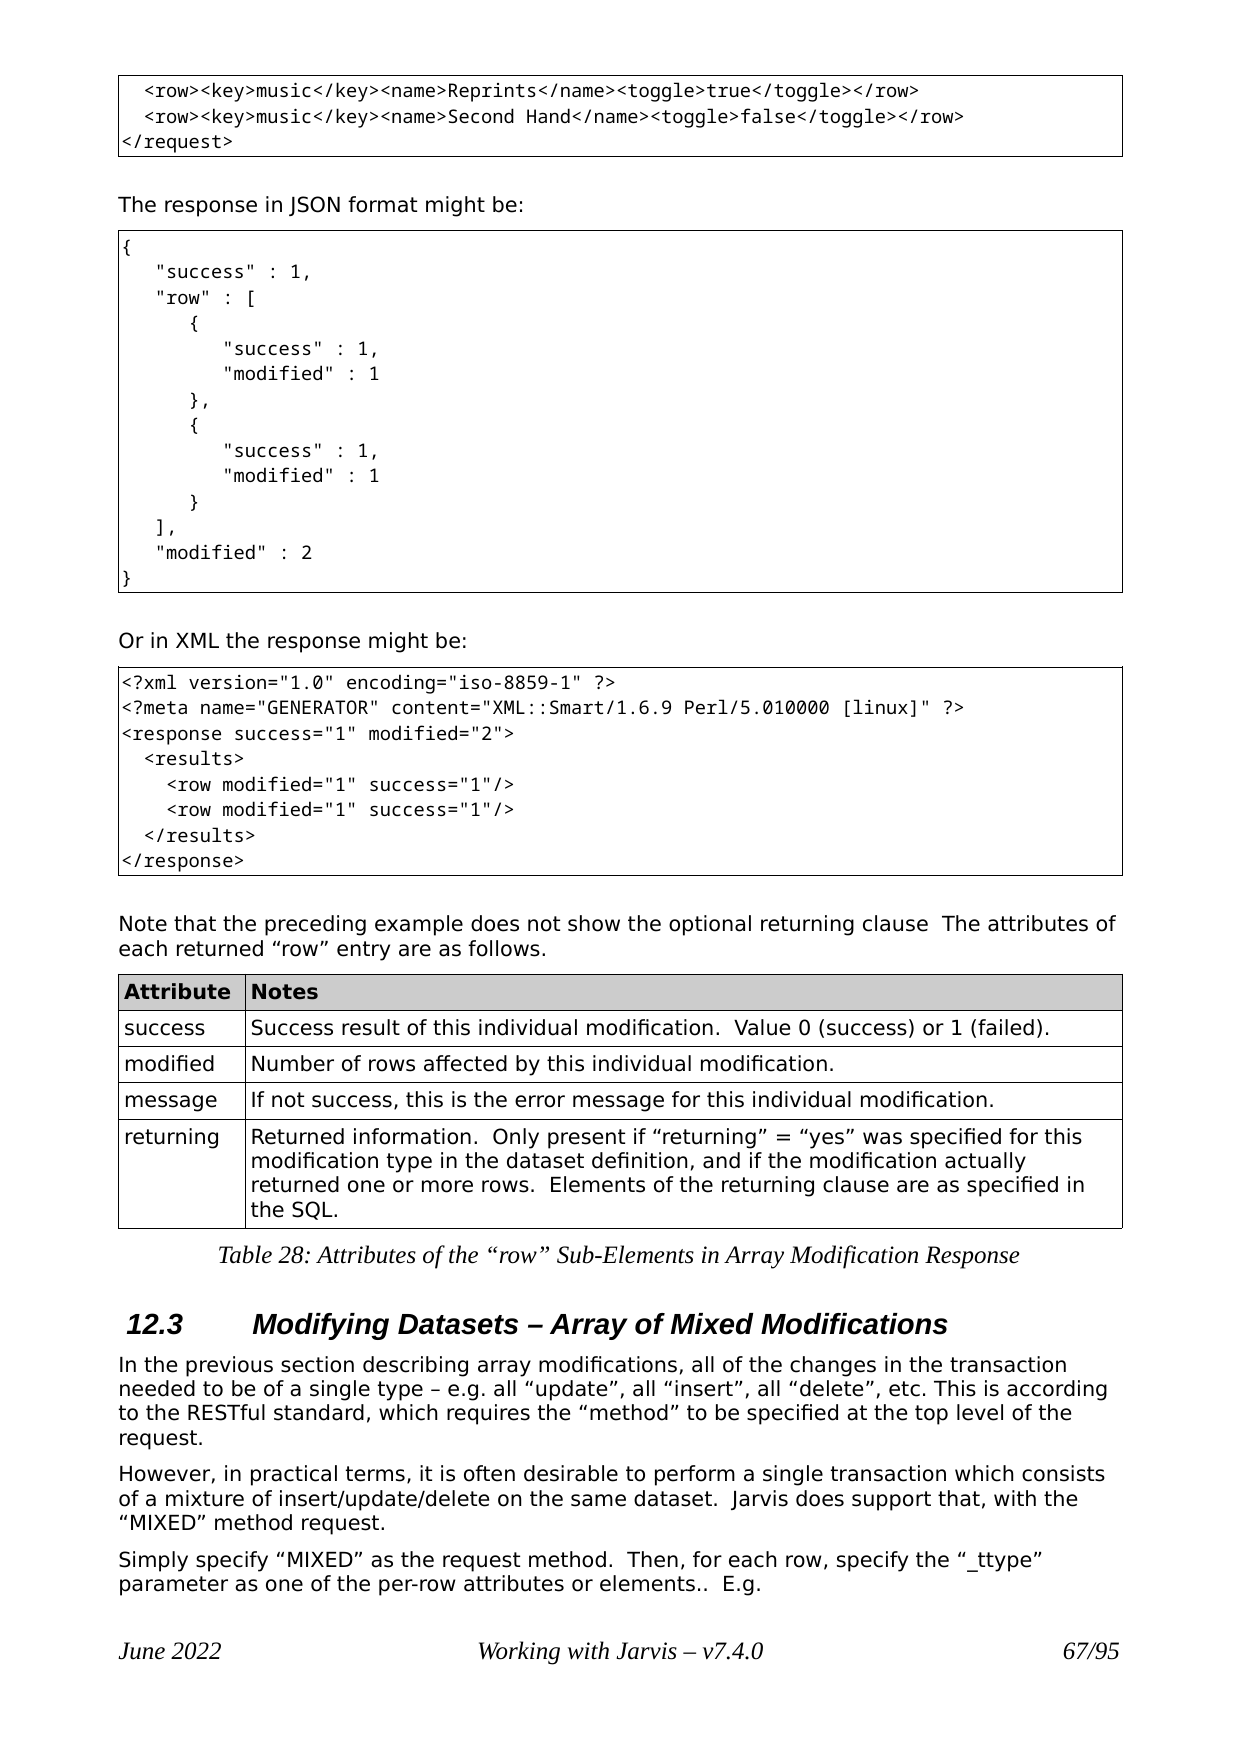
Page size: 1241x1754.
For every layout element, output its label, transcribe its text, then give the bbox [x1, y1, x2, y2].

table_cell message [119, 1083, 245, 1118]
text However, in practical terms, it is often desirable to perform a single transaction which consists of a mixture of insert/update/delete on the same dataset. Jarvis does support that, with the “MIXED” method request. [118, 1462, 1122, 1535]
table_cell modified [119, 1047, 245, 1082]
text <row modified="1" success="1"/> [119, 768, 1122, 794]
text </results> [119, 819, 1122, 845]
text <?meta name="GENERATOR" content="XML::Smart/1.6.9 Perl/5.010000 [linux]" ?> [119, 692, 1122, 717]
text <?xml version="1.0" encoding="iso-8859-1" ?> [119, 668, 1122, 692]
text { [119, 409, 1122, 434]
text <row modified="1" success="1"/> [119, 794, 1122, 819]
text "row" : [ [119, 281, 1122, 307]
table_header Attribute [119, 975, 245, 1010]
text "success" : 1, [119, 256, 1122, 281]
text Table 28: Attributes of the “row” Sub-Elements in Array Modification Response [118, 1241, 1122, 1269]
table_cell Number of rows affected by this individual modification. [246, 1047, 1122, 1082]
table_cell If not success, this is the error message for this individual modification. [246, 1083, 1122, 1118]
text Note that the preceding example does not show the optional returning clause The attributes of each returned “row” entry are as follows. [118, 912, 1122, 961]
text } [119, 486, 1122, 511]
text { [119, 231, 1122, 256]
text <results> [119, 743, 1122, 768]
text "success" : 1, [119, 434, 1122, 460]
text </response> [119, 845, 1122, 875]
text "success" : 1, [119, 332, 1122, 358]
text }, [119, 383, 1122, 409]
text "modified" : 2 [119, 537, 1122, 562]
text } [119, 562, 1122, 592]
table_cell returning [119, 1120, 245, 1228]
text <row><key>music</key><name>Second Hand</name><toggle>false</toggle></row> [119, 101, 1122, 126]
text <response success="1" modified="2"> [119, 717, 1122, 743]
text ], [119, 511, 1122, 537]
text Simply specify “MIXED” as the request method. Then, for each row, specify the “_ttype” parameter as one of the per-row attributes or elements.. E.g. [118, 1548, 1122, 1596]
text Or in XML the response might be: [118, 629, 1122, 654]
subtitle Modifying Datasets – Array of Mixed Modifications [118, 1307, 1122, 1340]
table_cell Success result of this individual modification. Value 0 (success) or 1 (failed). [246, 1011, 1122, 1046]
table_header Notes [246, 975, 1122, 1010]
text </request> [119, 126, 1122, 156]
text "modified" : 1 [119, 358, 1122, 383]
table_cell success [119, 1011, 245, 1046]
text The response in JSON format might be: [118, 193, 1122, 218]
text { [119, 307, 1122, 332]
text <row><key>music</key><name>Reprints</name><toggle>true</toggle></row> [119, 76, 1122, 101]
text In the previous section describing array modifications, all of the changes in the transaction needed to be of a single type – e.g. all “update”, all “insert”, all “delete”, etc. This is according to the RESTful standard, which requires the “method” to be specified at the top level of the request. [118, 1353, 1122, 1450]
table_cell Returned information. Only present if “returning” = “yes” was specified for this modification type in the dataset definition, and if the modification actually returned one or more rows. Elements of the returning clause are as specified in the SQL. [246, 1120, 1122, 1228]
text "modified" : 1 [119, 460, 1122, 486]
